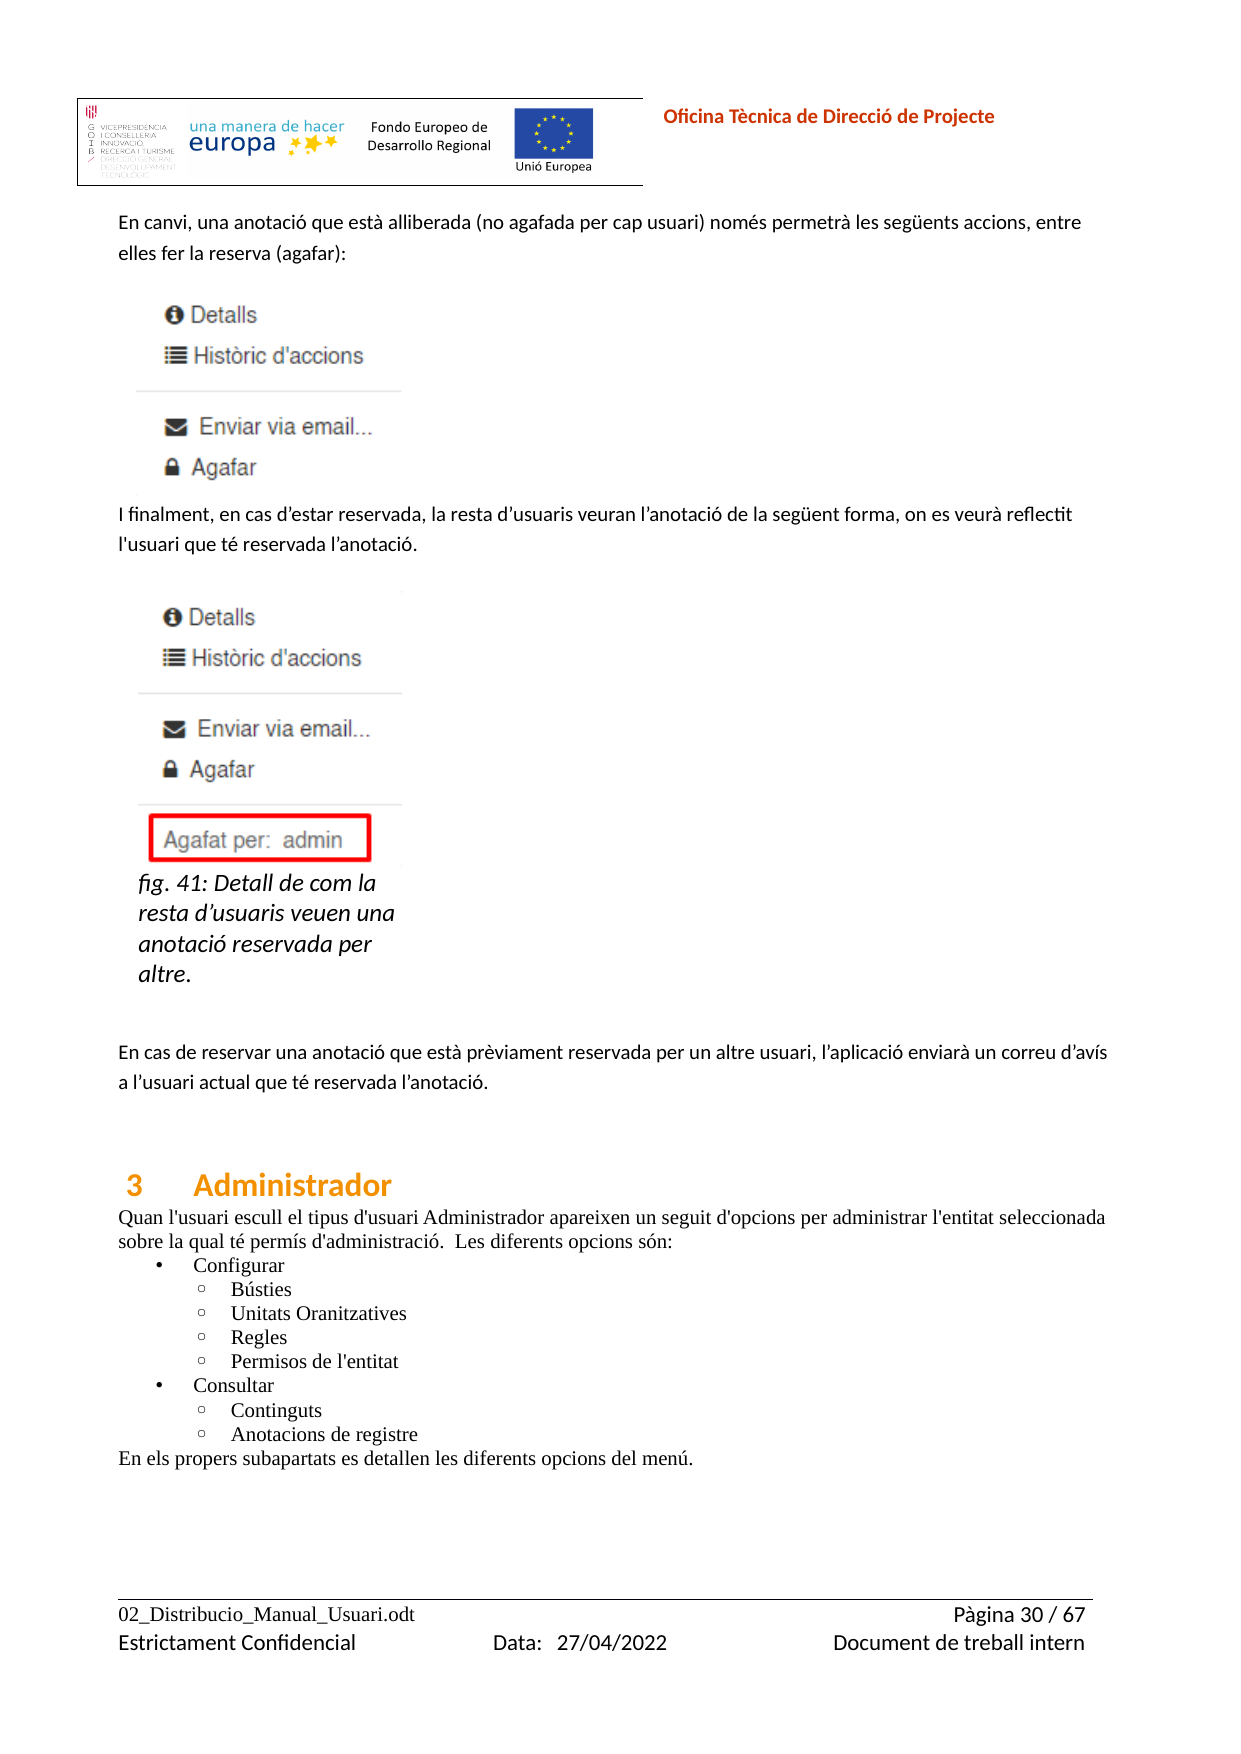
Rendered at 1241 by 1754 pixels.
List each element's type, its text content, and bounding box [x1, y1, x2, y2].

list Anotacions de registre [193, 1422, 1122, 1446]
text Quan l'usuari escull el tipus d'usuari Administrador apareixen un seguit d'opcions per administrar l'entitat seleccionada sobre la qual té permís d'administració. Les diferents opcions són: [118, 1205, 1122, 1253]
subtitle Administrador [118, 1164, 1122, 1205]
list Permisos de l'entitat [193, 1349, 1122, 1373]
list Configurar [156, 1253, 1122, 1277]
text I finalment, en cas d’estar reservada, la resta d’usuaris veuran l’anotació de la següent forma, on es veurà reflectit l'usuari que té reservada l’anotació. [118, 496, 1122, 557]
list Bústies [193, 1277, 1122, 1301]
list Regles [193, 1325, 1122, 1349]
picture [187, 103, 599, 180]
list Continguts [193, 1397, 1122, 1422]
text En cas de reservar una anotació que està prèviament reservada per un altre usuari, l’aplicació enviarà un correu d’avís a l’usuari actual que té reservada l’anotació. [118, 1039, 1122, 1095]
picture [138, 591, 403, 867]
list Consultar [156, 1373, 1122, 1397]
text En els propers subapartats es detallen les diferents opcions del menú. [118, 1446, 1122, 1470]
text En canvi, una anotació que està alliberada (no agafada per cap usuari) només permetrà les següents accions, entre elles fer la reserva (agafar): [118, 209, 1122, 265]
list Unitats Oranitzatives [193, 1301, 1122, 1325]
text fig. 41: Detall de com la resta d’usuaris veuen una anotació reservada per altre. [138, 867, 402, 989]
picture [82, 103, 181, 180]
picture [135, 287, 402, 496]
